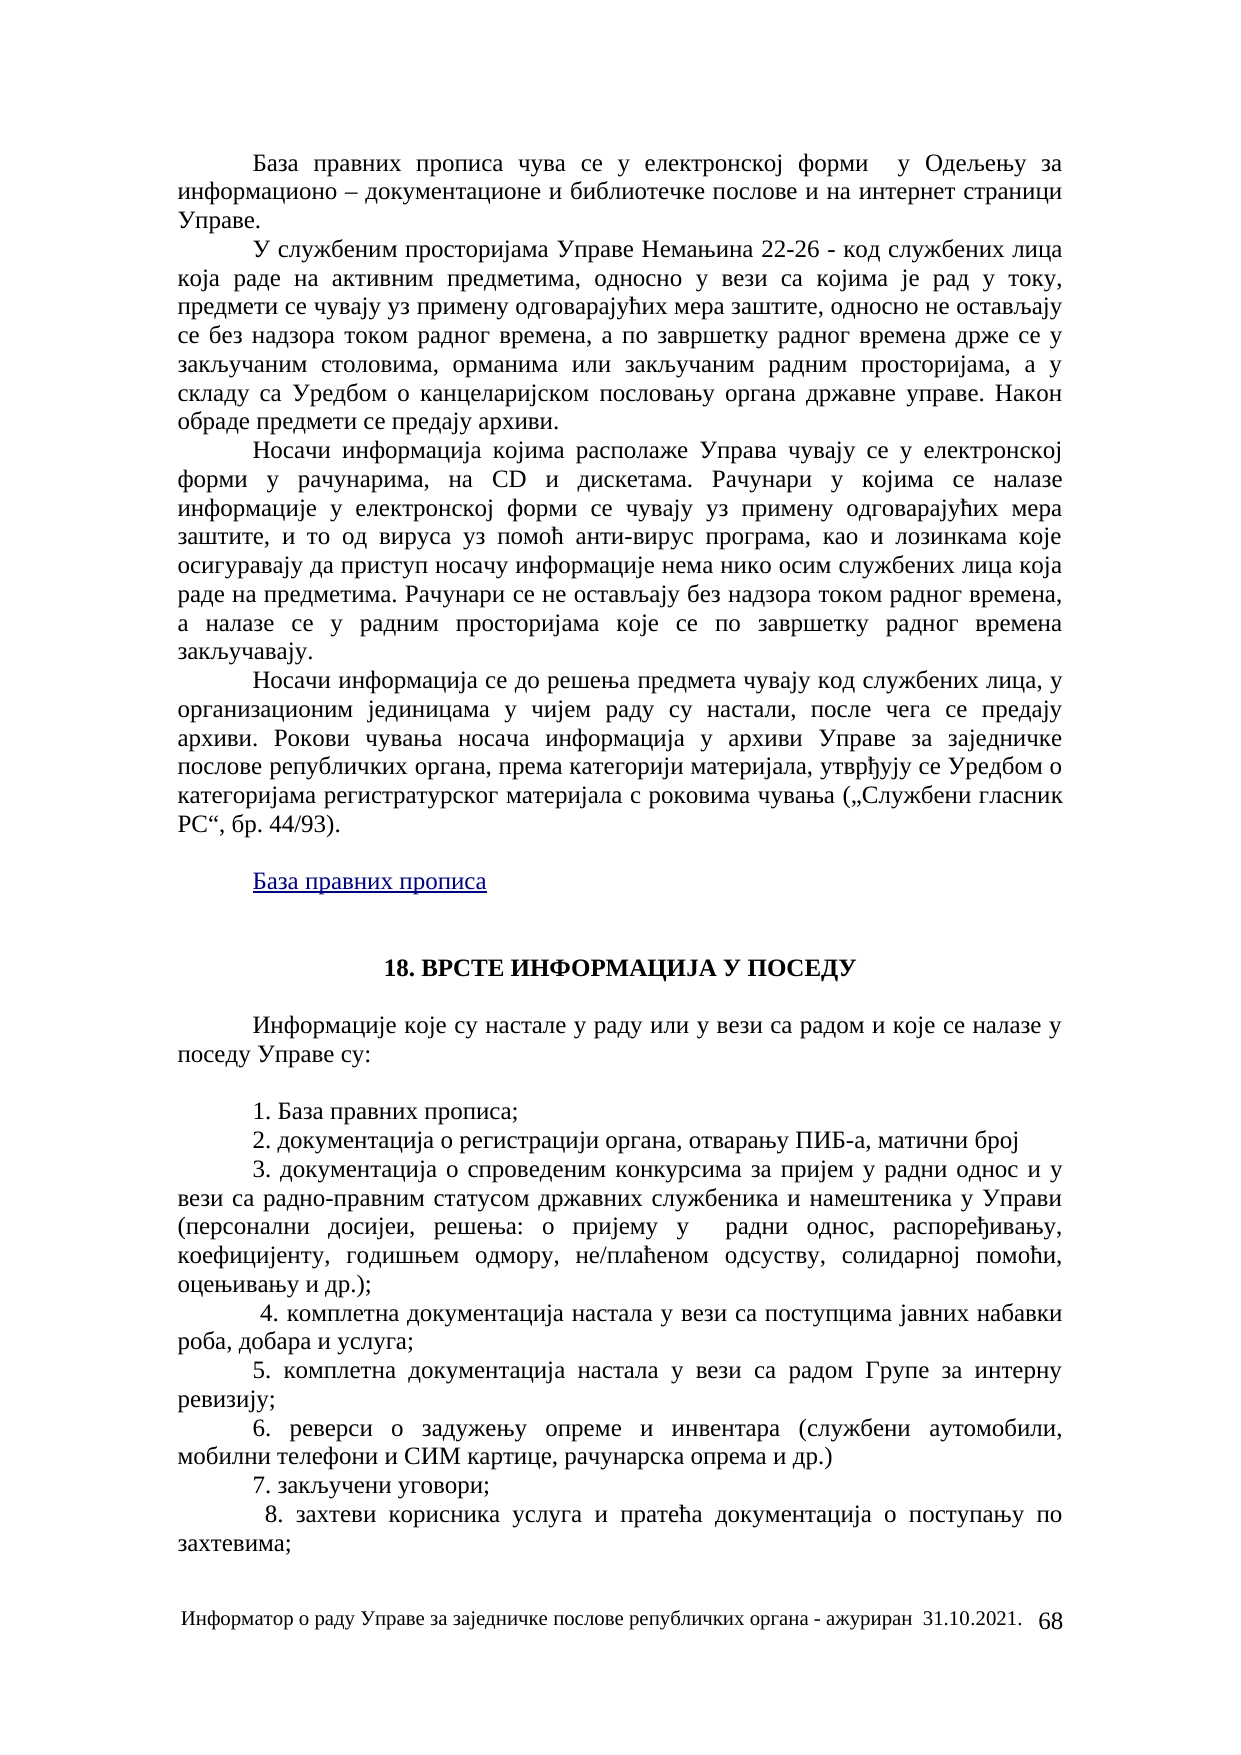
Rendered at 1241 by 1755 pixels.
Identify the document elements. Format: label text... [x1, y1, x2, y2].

text База правних прописа чува се у електронској форми у Одељењу за информационо – документационе и библиотечке послове и на интернет страници Управе. [177, 148, 1063, 234]
text 2. документација о регистрацији органа, отварању ПИБ-а, матични број [252, 1125, 1063, 1154]
text 1. База правних прописа; [252, 1096, 1063, 1125]
text Информације које су настале у раду или у вези са радом и које се налазе у поседу Управе су: [177, 1010, 1063, 1068]
text У службеним просторијама Управе Немањина 22-26 - код службених лица која раде на активним предметима, односно у вези са којима је рад у току, предмети се чувају уз примену одговарајућих мера заштите, односно не остављају се без надзора током радног времена, а по завршетку радног времена држе се у закључаним столовима, орманима или закључаним радним просторијама, а у складу са Уредбом о канцеларијском пословању органа државне управе. Након обраде предмети се предају архиви. [177, 234, 1063, 435]
text 4. комплетна документација настала у вези са поступцима јавних набавки роба, добара и услуга; [177, 1298, 1063, 1355]
text 3. документација о спроведеним конкурсима за пријем у радни однос и у вези са радно-правним статусом државних службеника и намештеника у Управи (персонални досијеи, решења: о пријему у радни однос, распоређивању, коефицијенту, годишњем одмору, не/плаћеном одсуству, солидарној помоћи, оцењивању и др.); [177, 1154, 1063, 1298]
text Носачи информација се до решења предмета чувају код службених лица, у организационим јединицама у чијем раду су настали, после чега се предају архиви. Рокови чувања носача информација у архиви Управе за заједничке послове републичких органа, према категорији материјала, утврђују се Уредбом о категоријама регистратурског материјала с роковима чувања („Службени гласник РС“, бр. 44/93). [177, 665, 1063, 838]
text 5. комплетна документација настала у вези са радом Групе за интерну ревизију; [177, 1355, 1063, 1413]
text Носачи информација којима располаже Управа чувају се у електронској форми у рачунарима, на CD и дискетама. Рачунари у којима се налазе информације у електронској форми се чувају уз примену одговарајућих мера заштите, и то од вируса уз помоћ анти-вирус програма, као и лозинкама које осигуравају да приступ носачу информације нема нико осим службених лица која раде на предметима. Рачунари се не остављају без надзора током радног времена, а налазе се у радним просторијама које се по завршетку радног времена закључавају. [177, 435, 1063, 665]
text 8. захтеви корисника услуга и пратећа документација о поступању по захтевима; [177, 1499, 1063, 1556]
text База правних прописа [177, 866, 1063, 895]
text 7. закључени уговори; [177, 1470, 1063, 1499]
text 18. ВРСТЕ ИНФОРМАЦИЈА У ПОСЕДУ [177, 953, 1063, 981]
text 6. реверси о задужењу опреме и инвентара (службени аутомобили, мобилни телефони и СИМ картице, рачунарска опрема и др.) [177, 1413, 1063, 1470]
